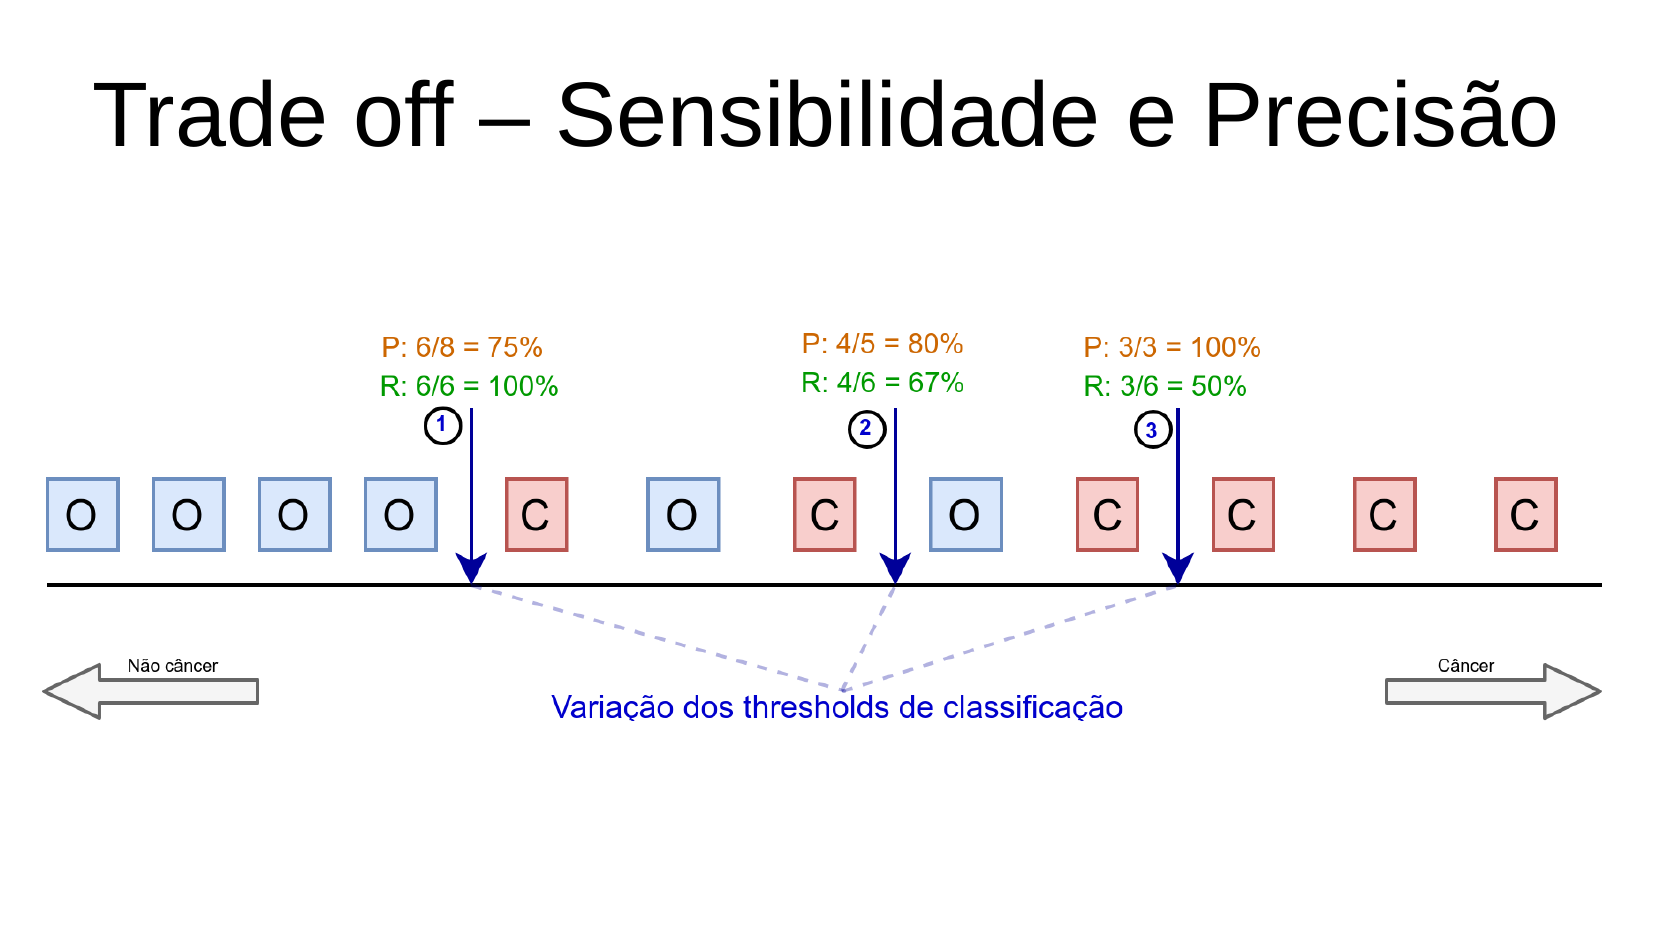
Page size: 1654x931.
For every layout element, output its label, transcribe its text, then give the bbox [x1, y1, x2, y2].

picture [31, 314, 1607, 721]
title Trade off – Sensibilidade e Precisão [82, 37, 1571, 193]
